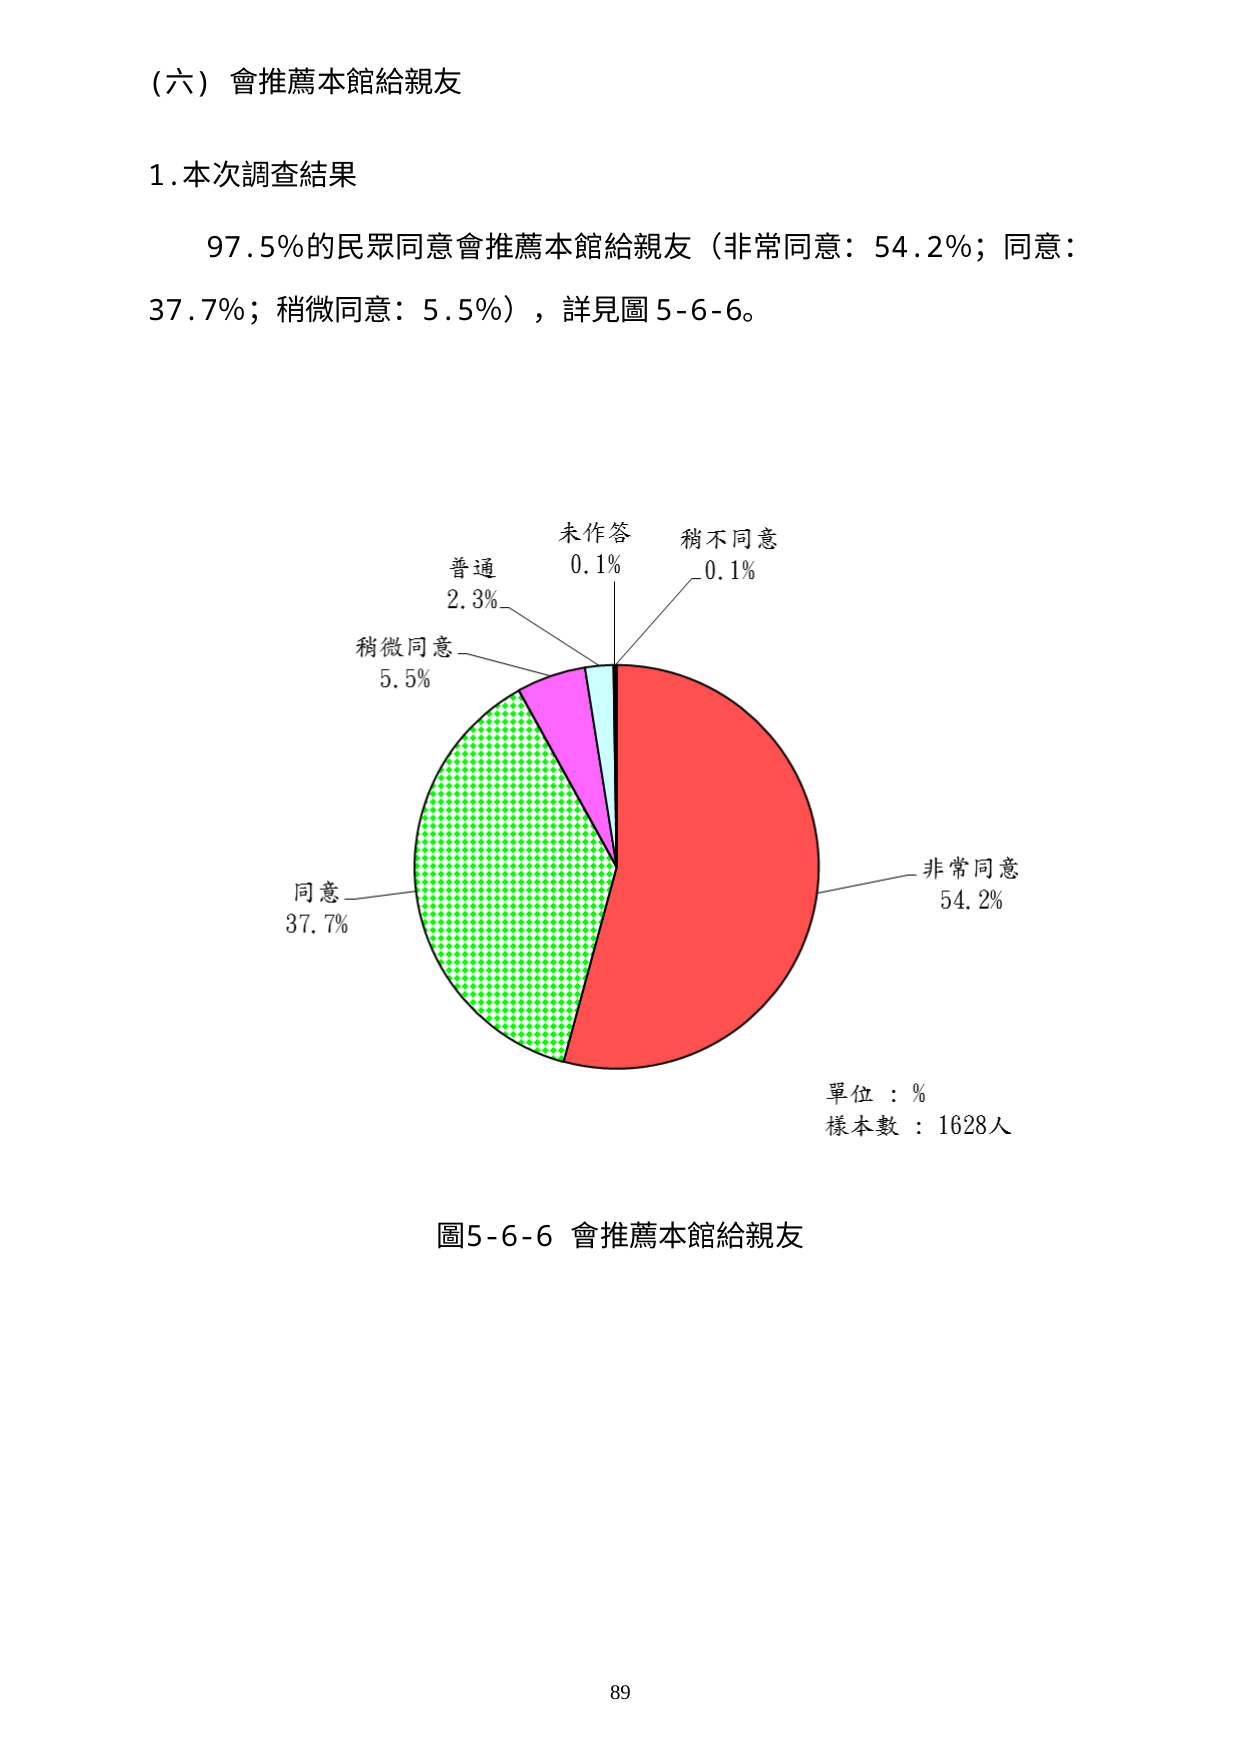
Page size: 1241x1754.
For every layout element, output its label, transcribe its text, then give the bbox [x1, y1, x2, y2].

text 圖5-6-6 會推薦本館給親友 [148, 1213, 1092, 1255]
picture [213, 502, 1027, 1153]
text (六) 會推薦本館給親友 [148, 59, 1092, 101]
text 1.本次調查結果 [148, 152, 1092, 194]
text 97.5％的民眾同意會推薦本館給親友（非常同意：54.2％；同意：37.7％；稍微同意：5.5％），詳見圖5-6-6。 [148, 223, 1092, 329]
